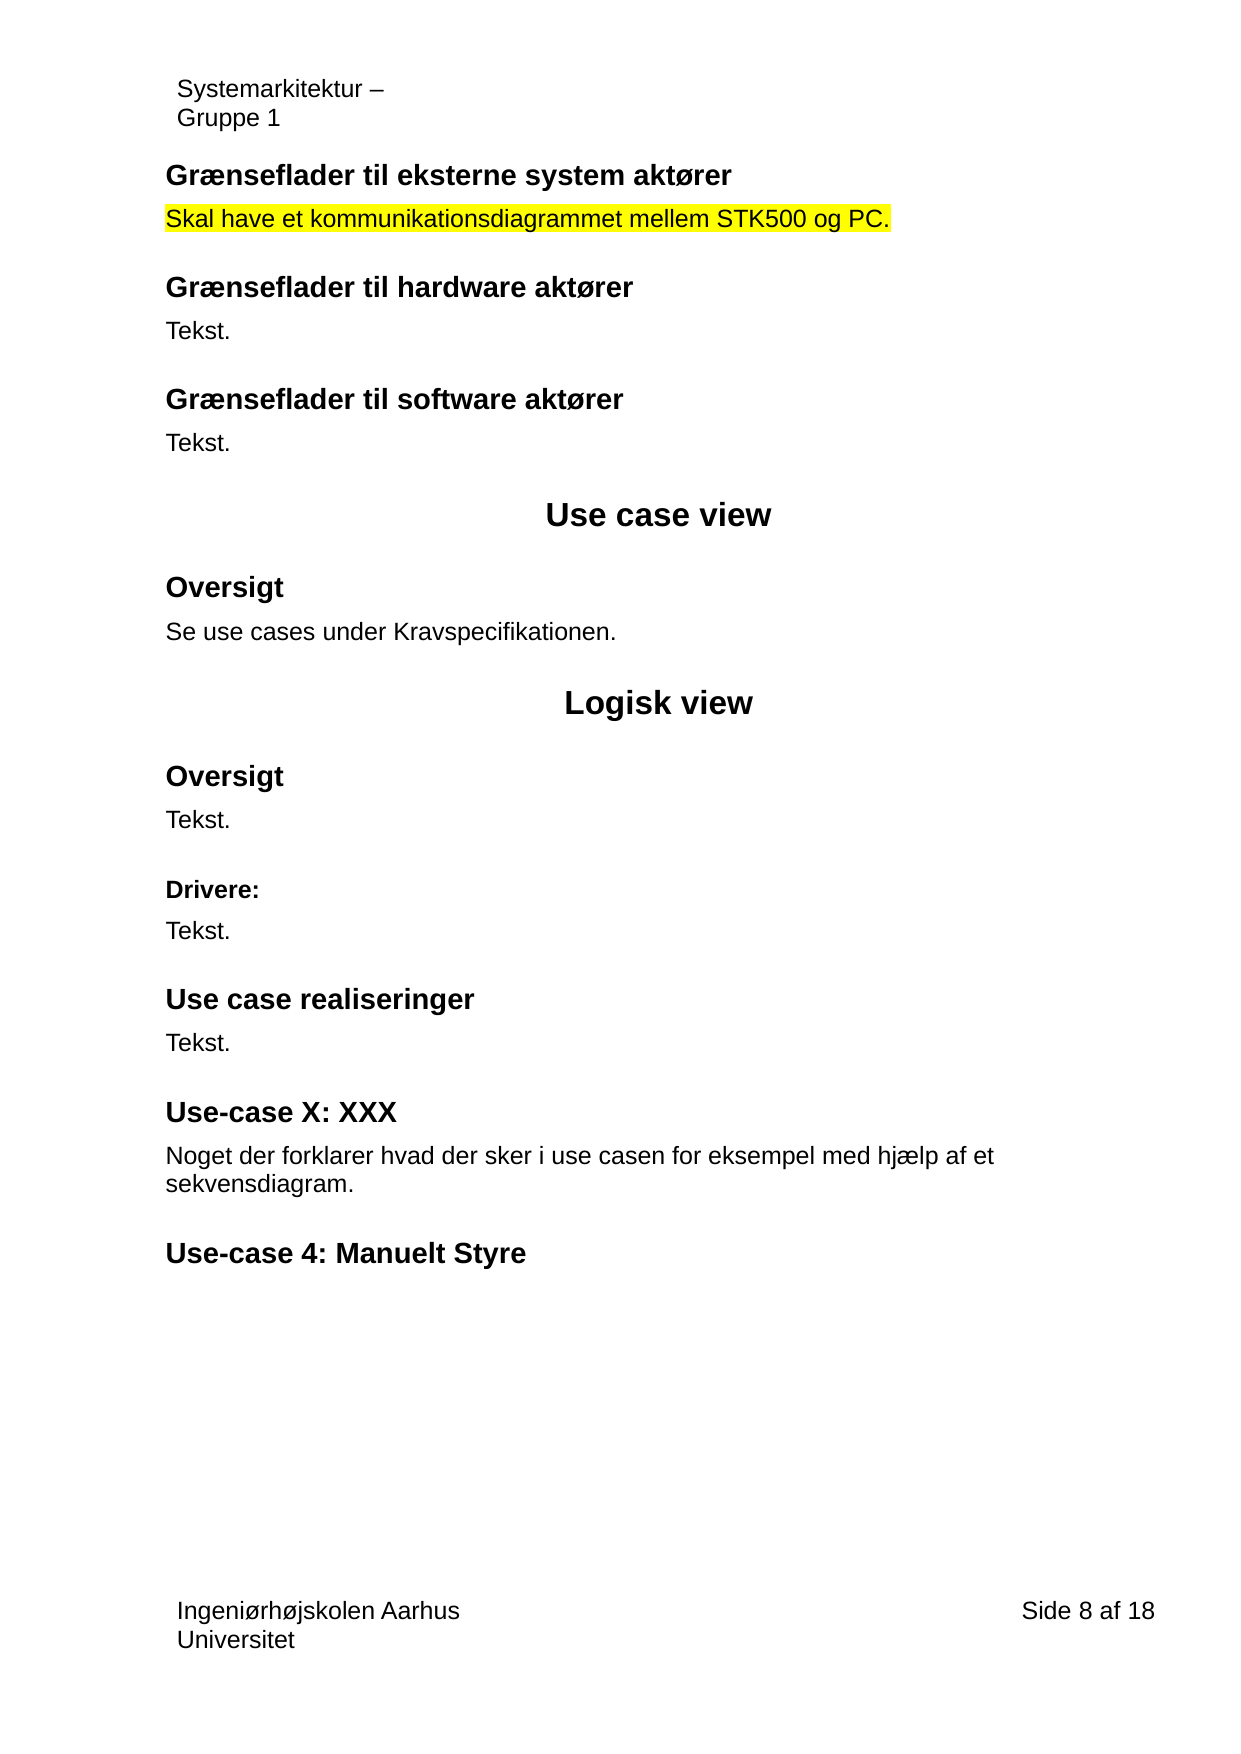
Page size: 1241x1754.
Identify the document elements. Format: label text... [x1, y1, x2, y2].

subtitle Grænseflader til eksterne system aktører [165, 158, 1152, 191]
text Skal have et kommunikationsdiagrammet mellem STK500 og PC. [165, 204, 1152, 232]
text Tekst. [165, 805, 1152, 833]
text Tekst. [165, 316, 1152, 345]
text Se use cases under Kravspecifikationen. [165, 617, 1152, 645]
subtitle Logisk view [165, 683, 1152, 721]
subtitle Use case realiseringer [165, 982, 1152, 1016]
text Drivere: [165, 875, 1152, 903]
subtitle Grænseflader til software aktører [165, 382, 1152, 416]
subtitle Oversigt [165, 759, 1152, 792]
subtitle Use case view [165, 494, 1152, 533]
subtitle Grænseflader til hardware aktører [165, 270, 1152, 303]
subtitle Use-case X: XXX [165, 1094, 1152, 1128]
subtitle Use-case 4: Manuelt Styre [165, 1236, 1152, 1269]
subtitle Oversigt [165, 571, 1152, 604]
text Tekst. [165, 1028, 1152, 1057]
text Noget der forklarer hvad der sker i use casen for eksempel med hjælp af et sekvensdiagram. [165, 1141, 1152, 1198]
text Tekst. [165, 428, 1152, 457]
text Tekst. [165, 916, 1152, 945]
